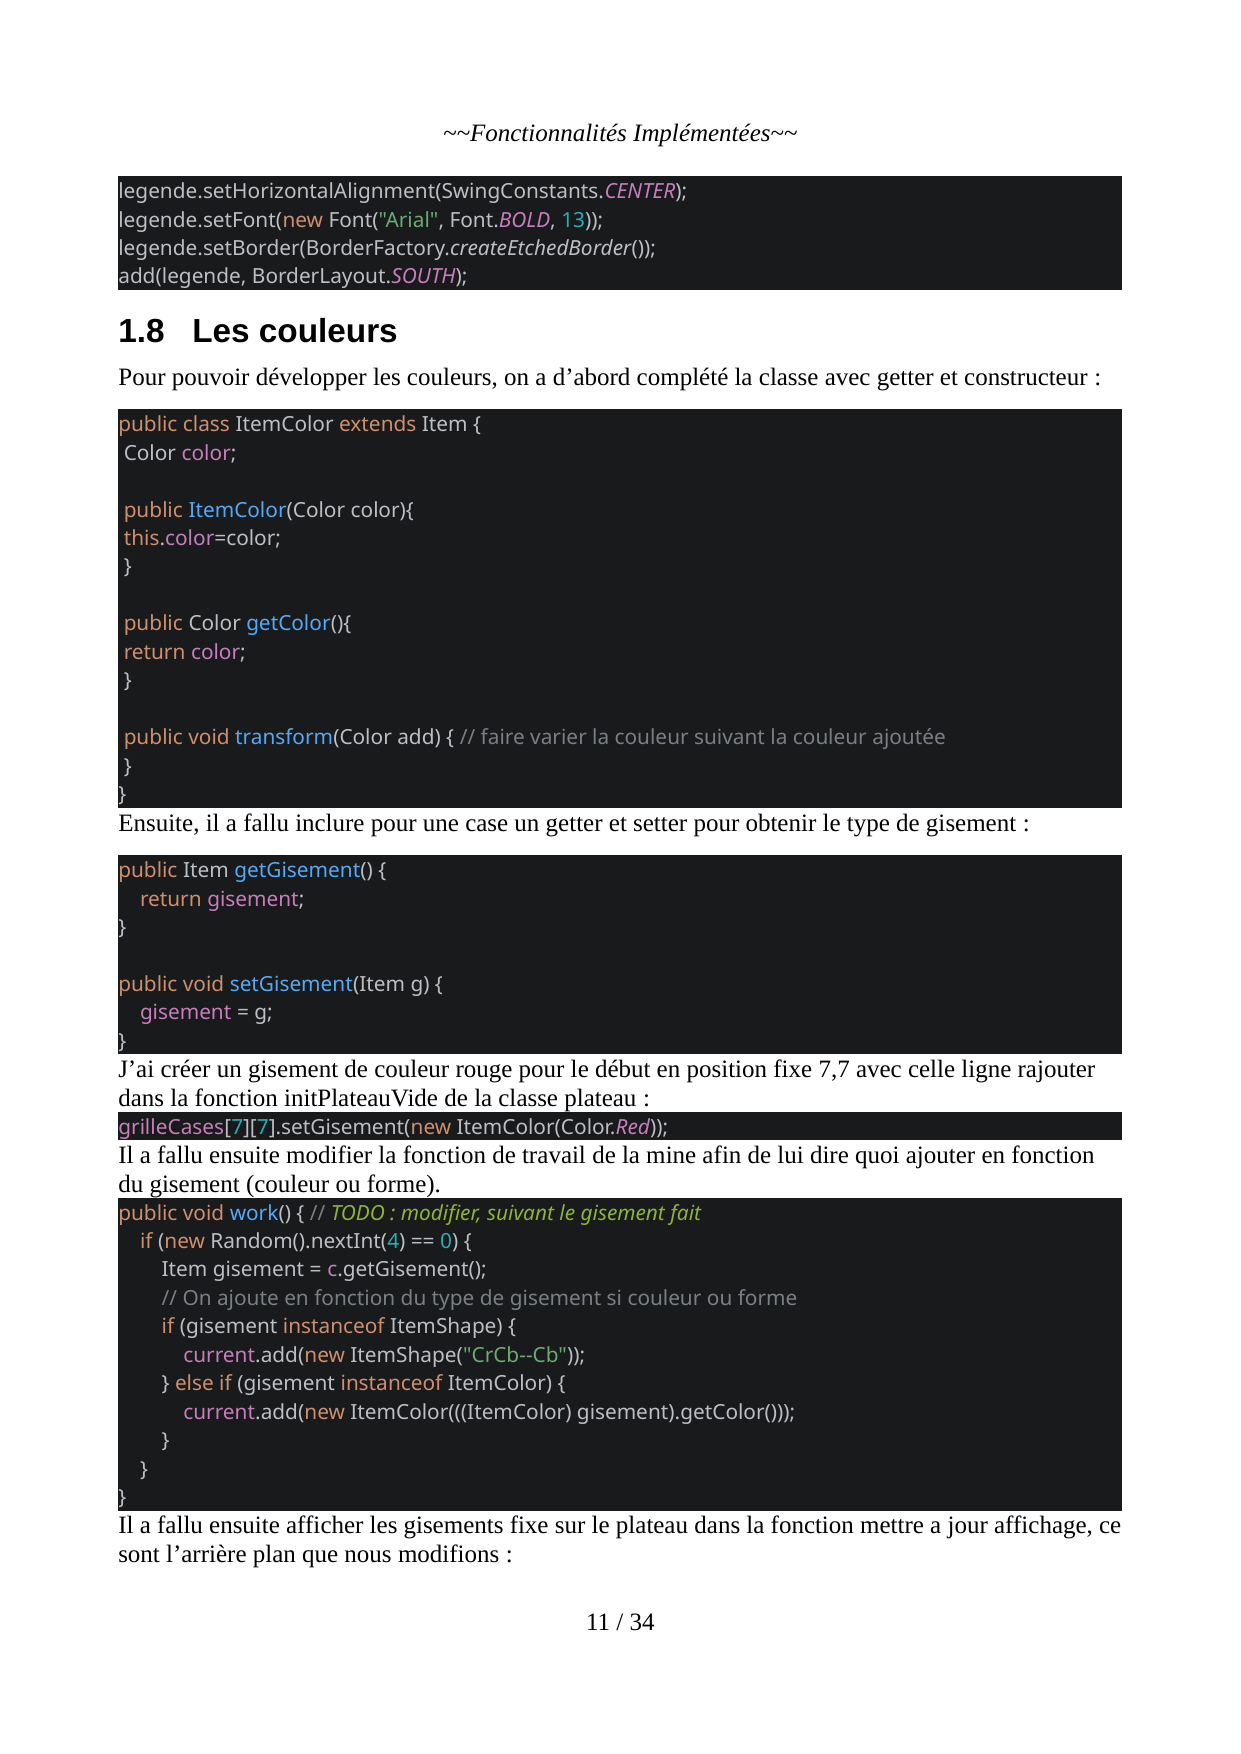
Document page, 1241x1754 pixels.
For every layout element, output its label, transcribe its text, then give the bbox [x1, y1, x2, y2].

text Il a fallu ensuite afficher les gisements fixe sur le plateau dans la fonction mettre a jour affichage, ce sont l’arrière plan que nous modifions : [118, 1511, 1122, 1568]
text Ensuite, il a fallu inclure pour une case un getter et setter pour obtenir le type de gisement : [118, 808, 1122, 836]
subtitle Les couleurs [118, 311, 1122, 349]
text Il a fallu ensuite modifier la fonction de travail de la mine afin de lui dire quoi ajouter en fonction du gisement (couleur ou forme). [118, 1140, 1122, 1198]
text grilleCases[7][7].setGisement(new ItemColor(Color.Red)); [118, 1112, 1122, 1140]
text public Item getGisement() { return gisement; } public void setGisement(Item g) { gisement = g; } [118, 855, 1122, 1054]
text Pour pouvoir développer les couleurs, on a d’abord complété la classe avec getter et constructeur : [118, 362, 1122, 391]
text public class ItemColor extends Item { Color color; public ItemColor(Color color){ this.color=color; } public Color getColor(){ return color; } public void transform(Color add) { // faire varier la couleur suivant la couleur ajoutée } } [118, 409, 1122, 808]
text J’ai créer un gisement de couleur rouge pour le début en position fixe 7,7 avec celle ligne rajouter dans la fonction initPlateauVide de la classe plateau : [118, 1054, 1122, 1112]
text public void work() { // TODO : modifier, suivant le gisement fait if (new Random().nextInt(4) == 0) { Item gisement = c.getGisement(); // On ajoute en fonction du type de gisement si couleur ou forme if (gisement instanceof ItemShape) { current.add(new ItemShape("CrCb--Cb")); } else if (gisement instanceof ItemColor) { current.add(new ItemColor(((ItemColor) gisement).getColor())); } } } [118, 1198, 1122, 1511]
text legende.setHorizontalAlignment(SwingConstants.CENTER); legende.setFont(new Font("Arial", Font.BOLD, 13)); legende.setBorder(BorderFactory.createEtchedBorder()); add(legende, BorderLayout.SOUTH); [118, 176, 1122, 290]
